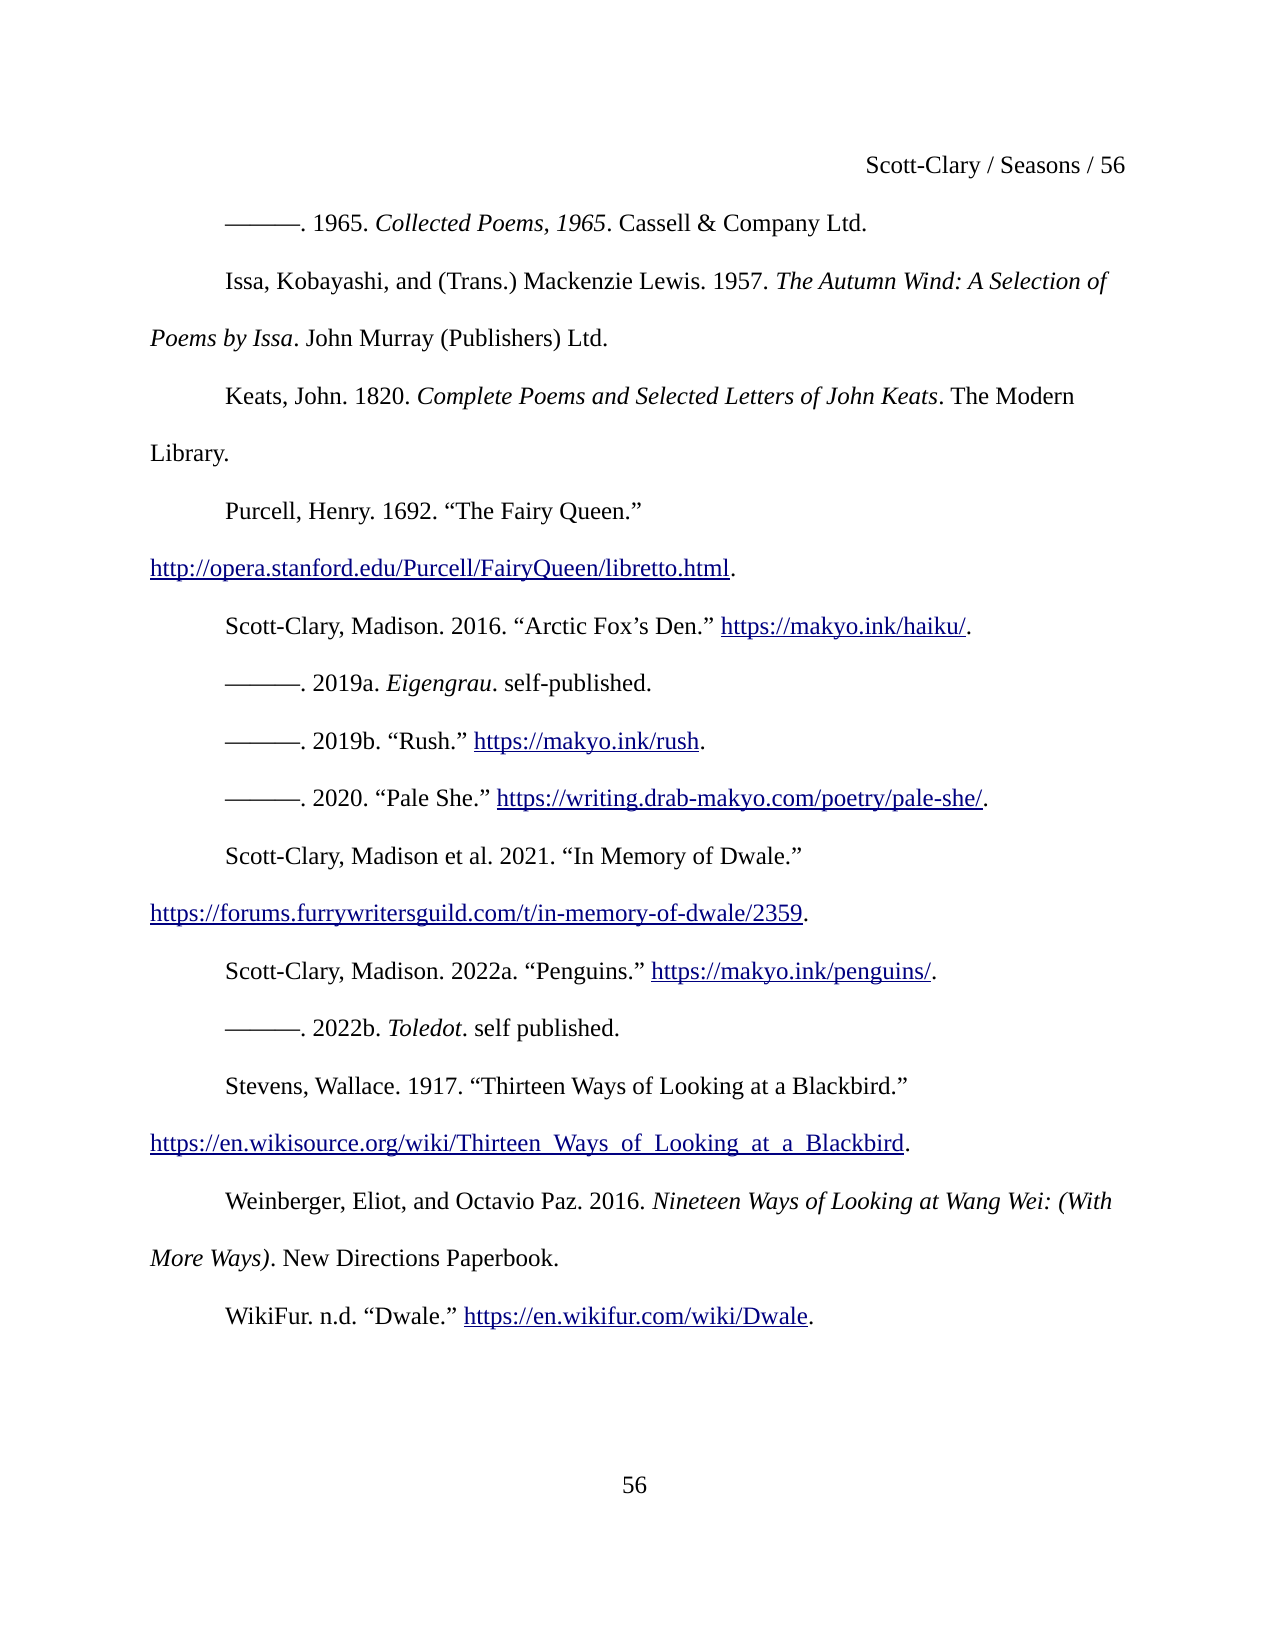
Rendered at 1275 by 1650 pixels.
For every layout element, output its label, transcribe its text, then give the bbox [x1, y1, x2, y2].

text ———. 2019b. “Rush.” https://makyo.ink/rush. [150, 726, 1125, 754]
text Purcell, Henry. 1692. “The Fairy Queen.” http://opera.stanford.edu/Purcell/FairyQueen/libretto.html. [150, 496, 1125, 582]
text Stevens, Wallace. 1917. “Thirteen Ways of Looking at a Blackbird.” https://en.wikisource.org/wiki/Thirteen_Ways_of_Looking_at_a_Blackbird. [150, 1071, 1125, 1157]
text ———. 2020. “Pale She.” https://writing.drab-makyo.com/poetry/pale-she/. [150, 783, 1125, 812]
text Scott-Clary, Madison. 2022a. “Penguins.” https://makyo.ink/penguins/. [150, 956, 1125, 984]
text ———. 2022b. Toledot. self published. [150, 1013, 1125, 1042]
text Weinberger, Eliot, and Octavio Paz. 2016. Nineteen Ways of Looking at Wang Wei: (With More Ways). New Directions Paperbook. [150, 1186, 1125, 1272]
text ———. 2019a. Eigengrau. self-published. [150, 668, 1125, 697]
text Keats, John. 1820. Complete Poems and Selected Letters of John Keats. The Modern Library. [150, 381, 1125, 467]
text Scott-Clary, Madison. 2016. “Arctic Fox’s Den.” https://makyo.ink/haiku/. [150, 611, 1125, 639]
text WikiFur. n.d. “Dwale.” https://en.wikifur.com/wiki/Dwale. [150, 1301, 1125, 1329]
text ———. 1965. Collected Poems, 1965. Cassell & Company Ltd. [150, 208, 1125, 237]
text Scott-Clary, Madison et al. 2021. “In Memory of Dwale.” https://forums.furrywritersguild.com/t/in-memory-of-dwale/2359. [150, 841, 1125, 927]
text Issa, Kobayashi, and (Trans.) Mackenzie Lewis. 1957. The Autumn Wind: A Selection of Poems by Issa. John Murray (Publishers) Ltd. [150, 266, 1125, 352]
